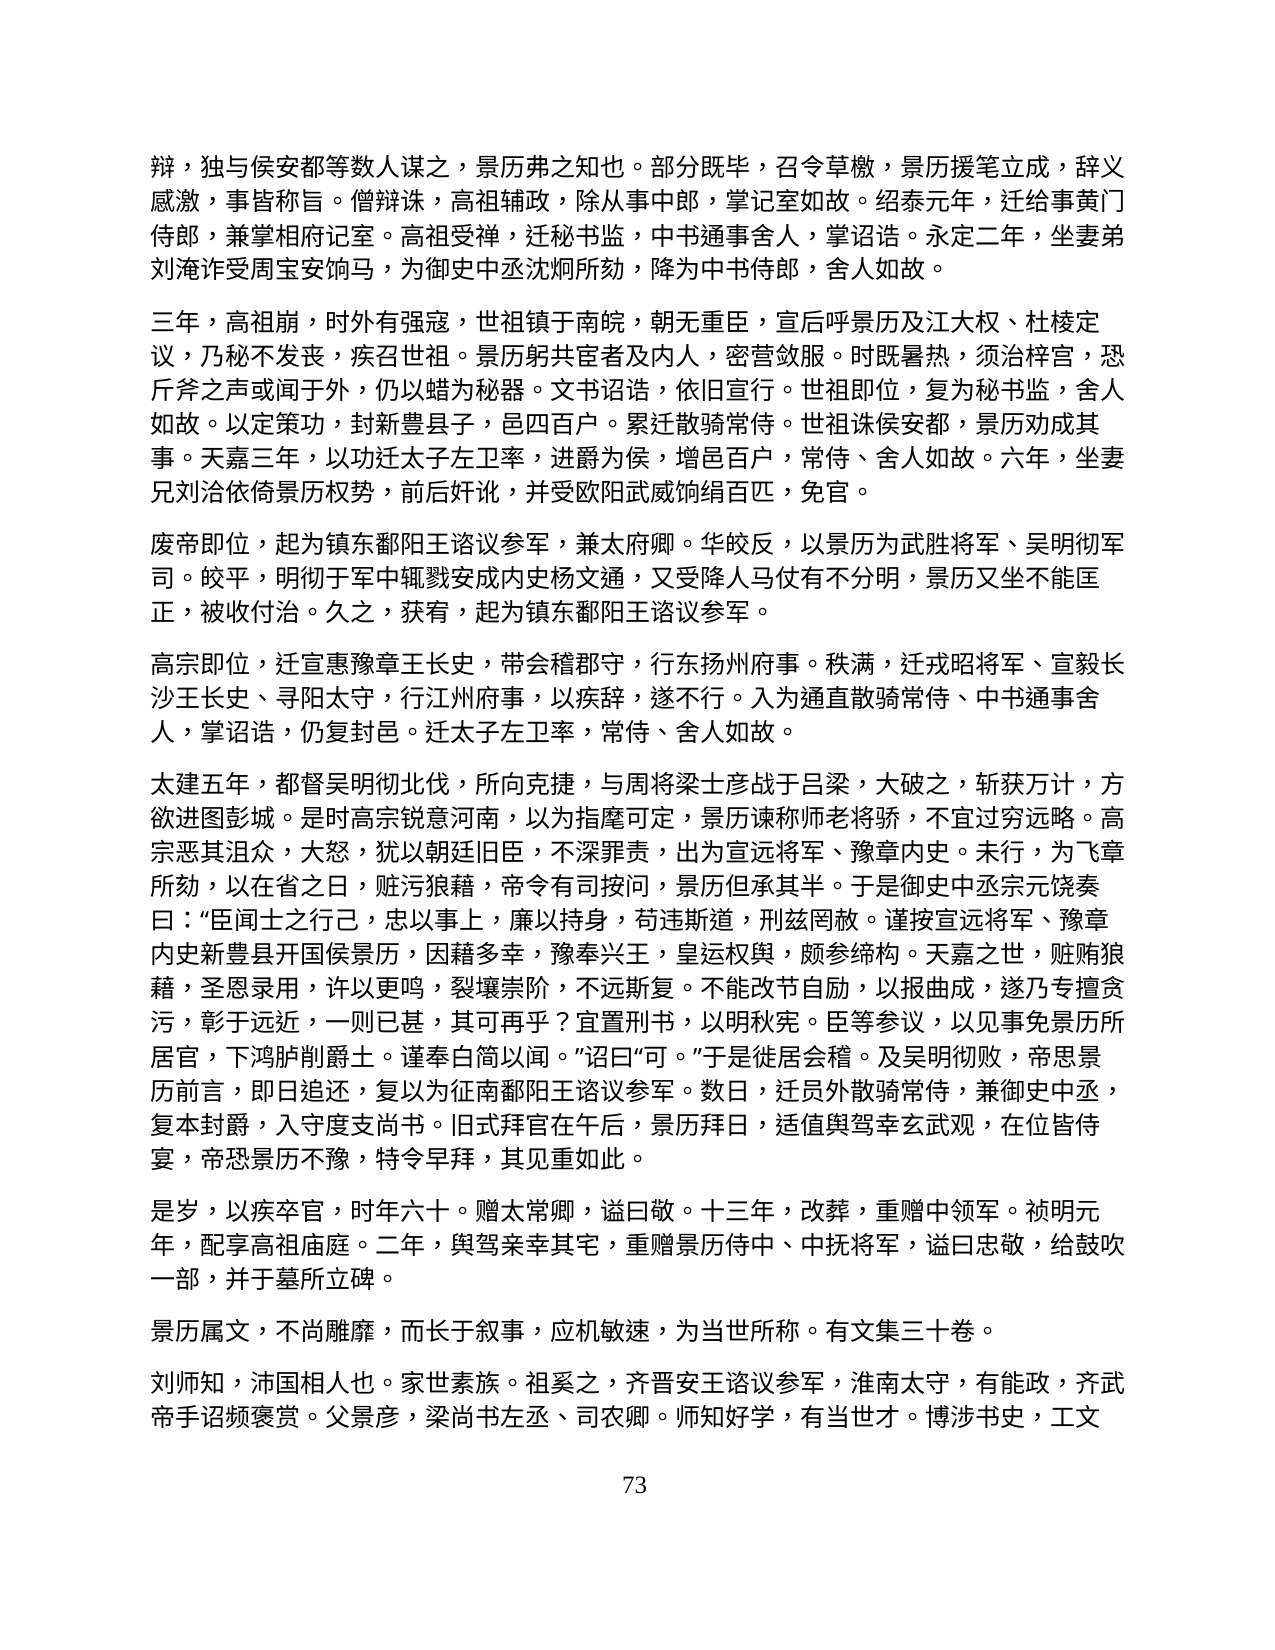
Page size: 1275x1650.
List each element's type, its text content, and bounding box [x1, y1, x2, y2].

text 高宗即位，迁宣惠豫章王长史，带会稽郡守，行东扬州府事。秩满，迁戎昭将军、宣毅长沙王长史、寻阳太守，行江州府事，以疾辞，遂不行。入为通直散骑常侍、中书通事舍人，掌诏诰，仍复封邑。迁太子左卫率，常侍、舍人如故。 [150, 647, 1125, 749]
text 三年，高祖崩，时外有强寇，世祖镇于南皖，朝无重臣，宣后呼景历及江大权、杜棱定议，乃秘不发丧，疾召世祖。景历躬共宦者及内人，密营敛服。时既暑热，须治梓宫，恐斤斧之声或闻于外，仍以蜡为秘器。文书诏诰，依旧宣行。世祖即位，复为秘书监，舍人如故。以定策功，封新豊县子，邑四百户。累迁散骑常侍。世祖诛侯安都，景历劝成其事。天嘉三年，以功迁太子左卫率，进爵为侯，增邑百户，常侍、舍人如故。六年，坐妻兄刘洽依倚景历权势，前后奸讹，并受欧阳武威饷绢百匹，免官。 [150, 304, 1125, 508]
text 景历属文，不尚雕靡，而长于叙事，应机敏速，为当世所称。有文集三十卷。 [150, 1313, 1125, 1347]
text 太建五年，都督吴明彻北伐，所向克捷，与周将梁士彦战于吕梁，大破之，斩获万计，方欲进图彭城。是时高宗锐意河南，以为指麾可定，景历谏称师老将骄，不宜过穷远略。高宗恶其沮众，大怒，犹以朝廷旧臣，不深罪责，出为宣远将军、豫章内史。未行，为飞章所劾，以在省之日，赃污狼藉，帝令有司按问，景历但承其半。于是御史中丞宗元饶奏曰：“臣闻士之行己，忠以事上，廉以持身，苟违斯道，刑兹罔赦。谨按宣远将军、豫章内史新豊县开国侯景历，因藉多幸，豫奉兴王，皇运权舆，颇参缔构。天嘉之世，赃贿狼藉，圣恩录用，许以更鸣，裂壤崇阶，不远斯复。不能改节自励，以报曲成，遂乃专擅贪污，彰于远近，一则已甚，其可再乎？宜置刑书，以明秋宪。臣等参议，以见事免景历所居官，下鸿胪削爵土。谨奉白简以闻。”诏曰“可。”于是徙居会稽。及吴明彻败，帝思景历前言，即日追还，复以为征南鄱阳王谘议参军。数日，迁员外散骑常侍，兼御史中丞，复本封爵，入守度支尚书。旧式拜官在午后，景历拜日，适值舆驾幸玄武观，在位皆侍宴，帝恐景历不豫，特令早拜，其见重如此。 [150, 767, 1125, 1175]
text 刘师知，沛国相人也。家世素族。祖奚之，齐晋安王谘议参军，淮南太守，有能政，齐武帝手诏频褒赏。父景彦，梁尚书左丞、司农卿。师知好学，有当世才。博涉书史，工文 [150, 1365, 1125, 1433]
text 辩，独与侯安都等数人谋之，景历弗之知也。部分既毕，召令草檄，景历援笔立成，辞义感激，事皆称旨。僧辩诛，高祖辅政，除从事中郎，掌记室如故。绍泰元年，迁给事黄门侍郎，兼掌相府记室。高祖受禅，迁秘书监，中书通事舍人，掌诏诰。永定二年，坐妻弟刘淹诈受周宝安饷马，为御史中丞沈炯所劾，降为中书侍郎，舍人如故。 [150, 150, 1125, 286]
text 废帝即位，起为镇东鄱阳王谘议参军，兼太府卿。华皎反，以景历为武胜将军、吴明彻军司。皎平，明彻于军中辄戮安成内史杨文通，又受降人马仗有不分明，景历又坐不能匡正，被收付治。久之，获宥，起为镇东鄱阳王谘议参军。 [150, 526, 1125, 629]
text 是岁，以疾卒官，时年六十。赠太常卿，谥曰敬。十三年，改葬，重赠中领军。祯明元年，配享高祖庙庭。二年，舆驾亲幸其宅，重赠景历侍中、中抚将军，谥曰忠敬，给鼓吹一部，并于墓所立碑。 [150, 1193, 1125, 1296]
